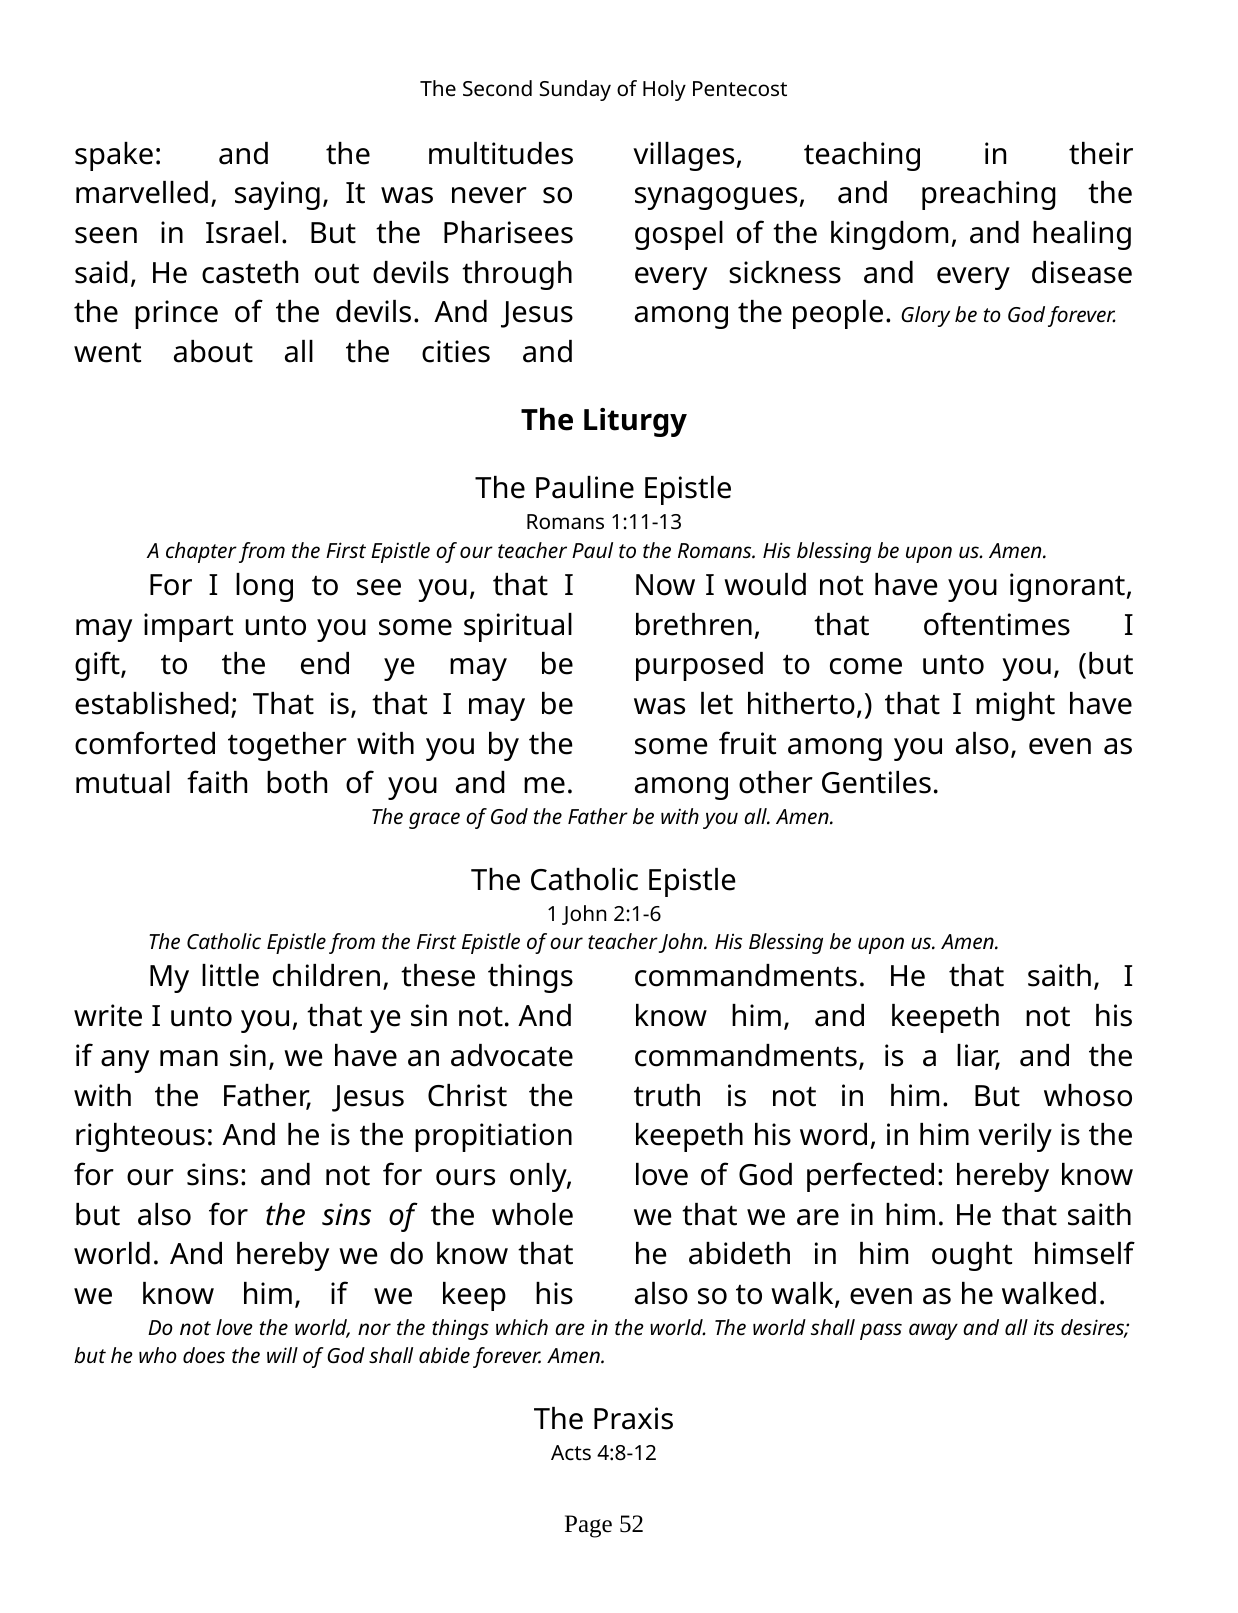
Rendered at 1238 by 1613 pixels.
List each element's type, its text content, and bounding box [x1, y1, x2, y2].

text Do not love the world, nor the things which are in the world. The world shall pass away and all its desires; but he who does the will of God shall abide forever. Amen. [74, 1313, 1134, 1370]
text 1 John 2:1-6 [74, 899, 1134, 927]
text The Pauline Epistle [74, 468, 1134, 507]
text villages, teaching in their synagogues, and preaching the gospel of the kingdom, and healing every sickness and every disease among the people. Glory be to God forever. [633, 133, 1134, 331]
text Romans 1:11-13 [74, 507, 1134, 536]
text The Liturgy [74, 399, 1134, 439]
text Now I would not have you ignorant, brethren, that oftentimes I purposed to come unto you, (but was let hitherto,) that I might have some fruit among you also, even as among other Gentiles. [633, 564, 1134, 802]
text The Catholic Epistle [74, 859, 1134, 899]
text The grace of God the Father be with you all. Amen. [74, 802, 1134, 831]
text The Praxis [74, 1398, 1134, 1438]
text commandments. He that saith, I know him, and keepeth not his commandments, is a liar, and the truth is not in him. But whoso keepeth his word, in him verily is the love of God perfected: hereby know we that we are in him. He that saith he abideth in him ought himself also so to walk, even as he walked. [633, 956, 1134, 1313]
text For I long to see you, that I may impart unto you some spiritual gift, to the end ye may be established; That is, that I may be comforted together with you by the mutual faith both of you and me. [74, 564, 574, 802]
text The Catholic Epistle from the First Epistle of our teacher John. His Blessing be upon us. Amen. [74, 927, 1134, 956]
text The Second Sunday of Holy Pentecost [72, 74, 1135, 102]
text Acts 4:8-12 [74, 1438, 1134, 1466]
text spake: and the multitudes marvelled, saying, It was never so seen in Israel. But the Pharisees said, He casteth out devils through the prince of the devils. And Jesus went about all the cities and [74, 133, 574, 371]
text A chapter from the First Epistle of our teacher Paul to the Romans. His blessing be upon us. Amen. [74, 536, 1134, 564]
text My little children, these things write I unto you, that ye sin not. And if any man sin, we have an advocate with the Father, Jesus Christ the righteous: And he is the propitiation for our sins: and not for ours only, but also for the sins of the whole world. And hereby we do know that we know him, if we keep his [74, 956, 574, 1313]
